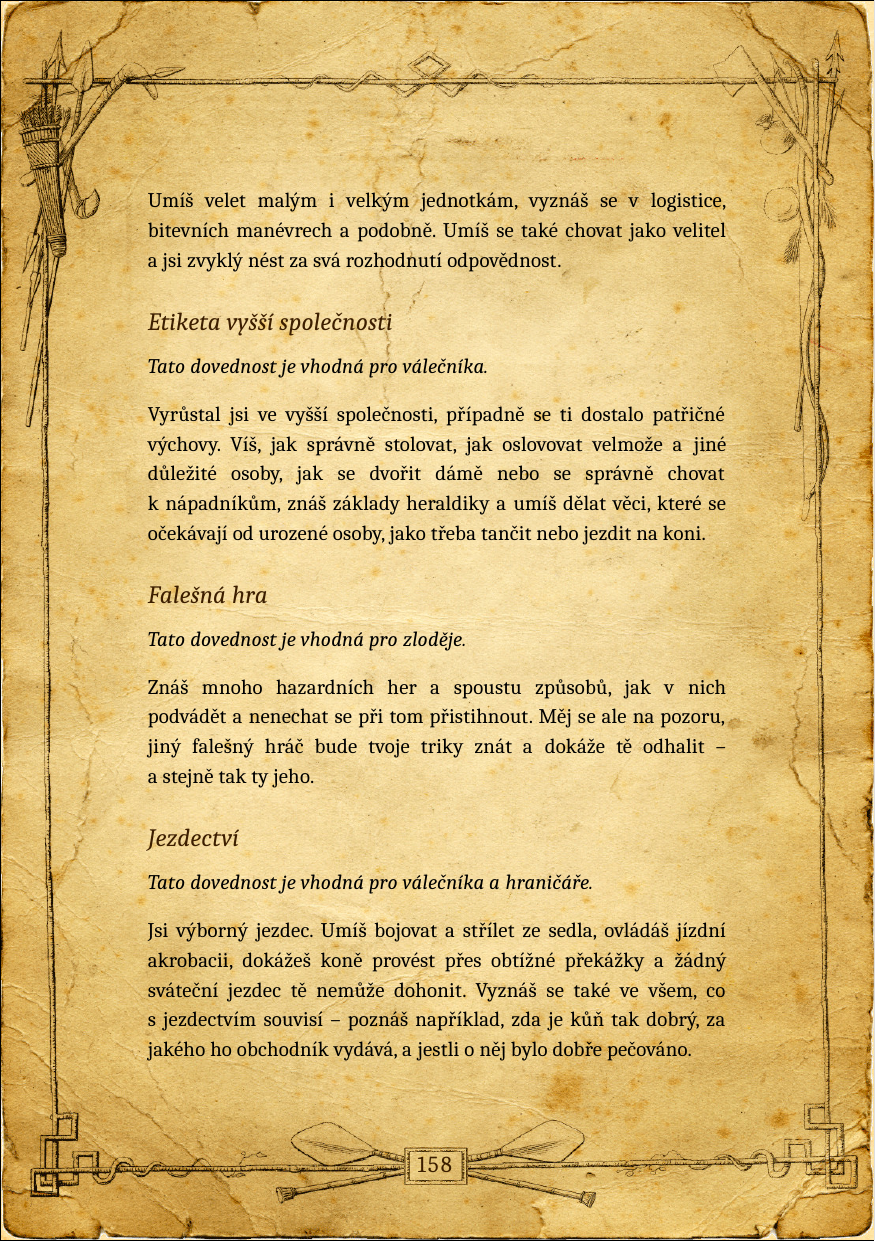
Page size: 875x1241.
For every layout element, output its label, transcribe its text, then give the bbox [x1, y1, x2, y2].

text Vyrůstal jsi ve vyšší společnosti, případně se ti dostalo patřičné výchovy. Víš, jak správně stolovat, jak oslovovat velmože a⁠ jiné důležité osoby, jak se dvořit dámě nebo se správně chovat k⁠ nápadníkům, znáš základy heraldiky a⁠ umíš dělat věci, které se očekávají od urozené osoby, jako třeba tančit nebo jezdit na koni. [148, 402, 726, 546]
text Znáš mnoho hazardních her a⁠ spoustu způsobů, jak v⁠ nich podvádět a⁠ nenechat se při tom přistihnout. Měj se ale na pozoru, jiný falešný hráč bude tvoje triky znát a⁠ dokáže tě odhalit – a⁠ stejně tak ty jeho. [148, 675, 726, 789]
subtitle Jezdectví [148, 824, 726, 853]
text Tato dovednost je vhodná pro válečníka a⁠ hraničáře. [148, 871, 726, 895]
text Tato dovednost je vhodná pro válečníka. [148, 355, 726, 379]
subtitle Etiketa vyšší společnosti [148, 308, 726, 337]
text Umíš velet malým i⁠ velkým jednotkám, vyznáš se v⁠ logistice, bitevních manévrech a⁠ podobně. Umíš se také chovat jako velitel a⁠ jsi zvyklý nést za svá rozhodnutí odpovědnost. [148, 189, 726, 273]
text Jsi výborný jezdec. Umíš bojovat a⁠ střílet ze sedla, ovládáš jízdní akrobacii, dokážeš koně provést přes obtížné překážky a⁠ žádný sváteční jezdec tě nemůže dohonit. Vyznáš se také ve všem, co s⁠ jezdectvím souvisí – poznáš například, zda je kůň tak dobrý, za jakého ho obchodník vydává, a⁠ jestli o⁠ něj bylo dobře pečováno. [148, 918, 726, 1062]
picture [1, 1, 874, 1240]
subtitle Falešná hra [148, 581, 726, 610]
text Tato dovednost je vhodná pro zloděje. [148, 628, 726, 652]
